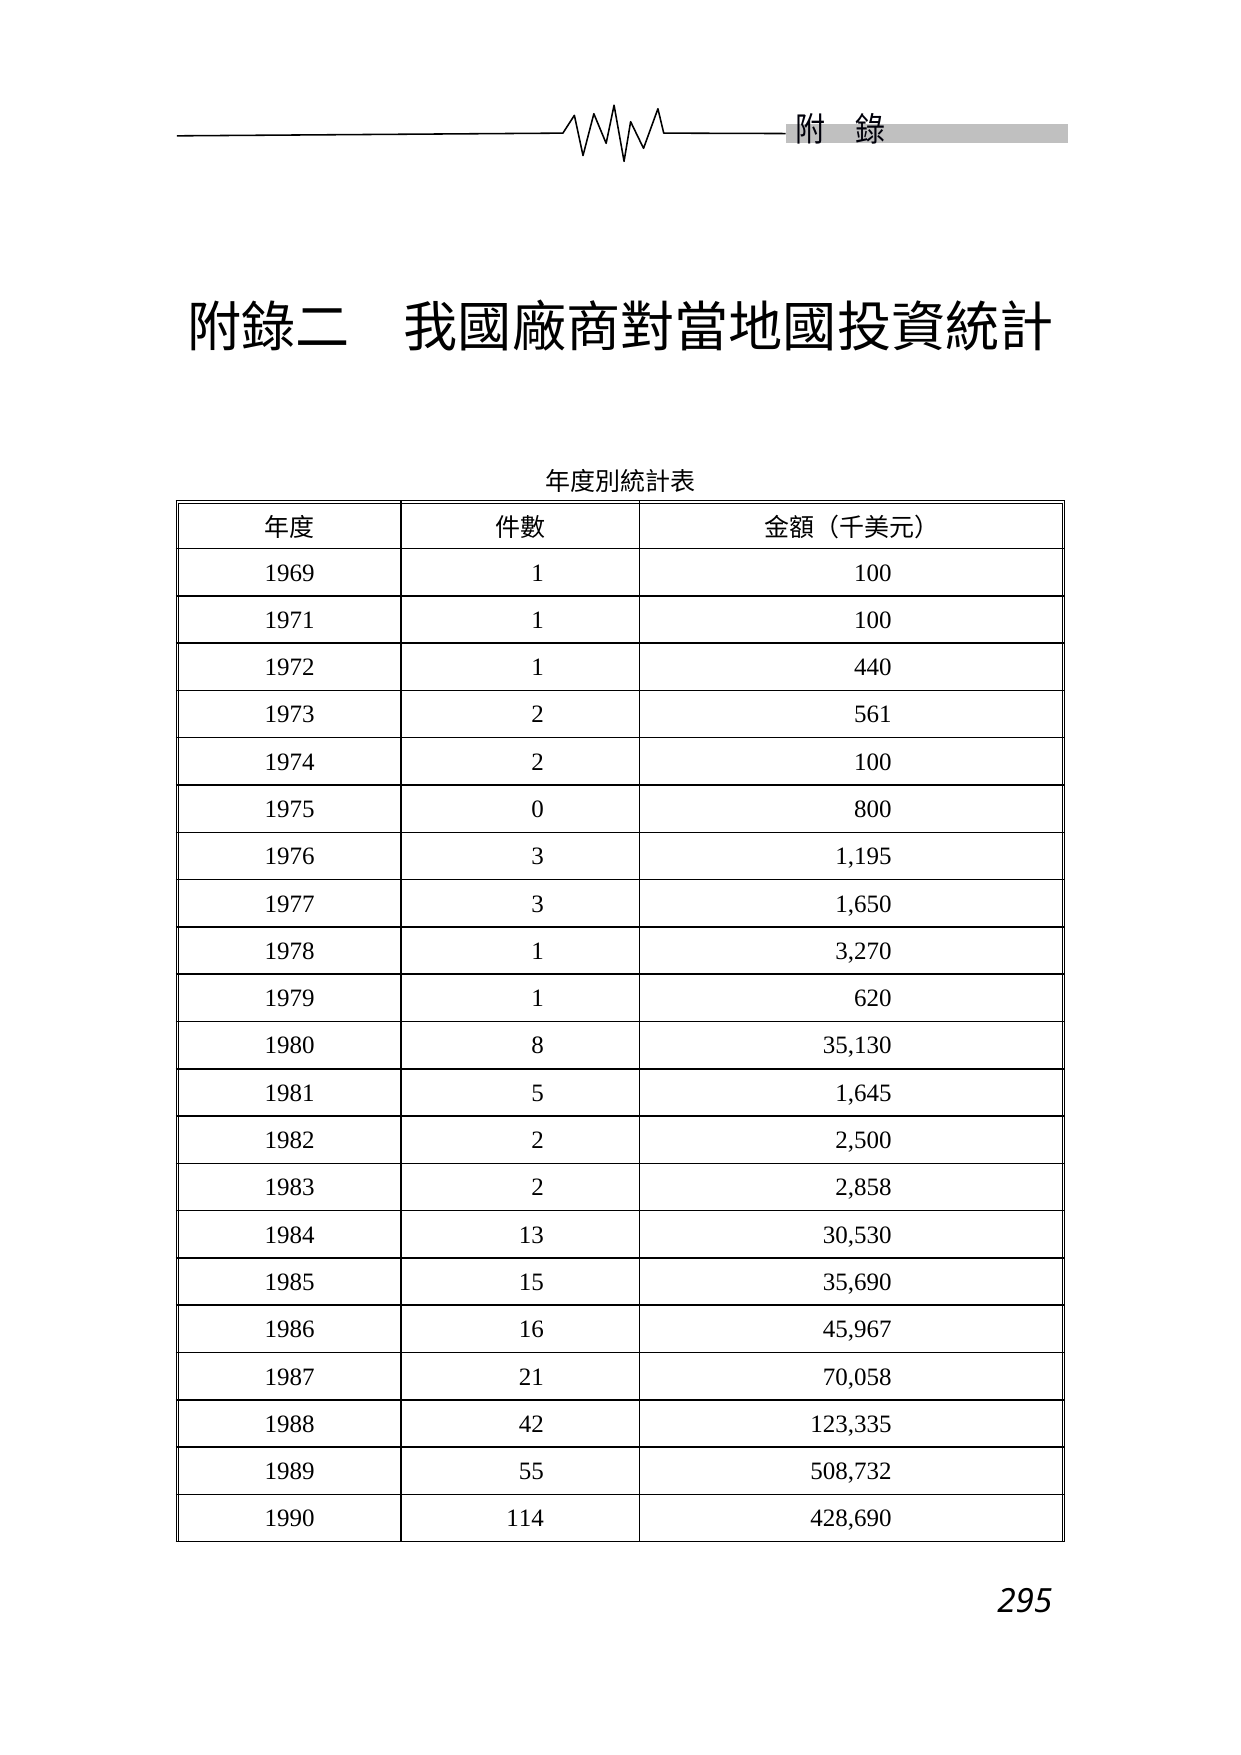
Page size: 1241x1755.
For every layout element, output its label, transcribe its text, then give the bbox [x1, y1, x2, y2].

table_cell 1 [402, 549, 639, 595]
table_cell 1 [402, 928, 639, 973]
table_header 件數 [402, 504, 639, 548]
table_cell 100 [640, 597, 1062, 642]
table_cell 508,732 [640, 1448, 1062, 1493]
table_cell 3,270 [640, 928, 1062, 973]
table_cell 1990 [179, 1495, 400, 1541]
table_cell 620 [640, 975, 1062, 1021]
table_cell 1984 [179, 1211, 400, 1257]
table_cell 1971 [179, 597, 400, 642]
table_cell 1975 [179, 786, 400, 831]
table_cell 1987 [179, 1353, 400, 1399]
table_cell 100 [640, 549, 1062, 595]
table_cell 3 [402, 833, 639, 879]
table_cell 440 [640, 644, 1062, 689]
table_cell 1 [402, 644, 639, 689]
table_cell 1976 [179, 833, 400, 879]
table_cell 1988 [179, 1401, 400, 1446]
text 附錄二 我國廠商對當地國投資統計 [177, 250, 1063, 375]
table_cell 42 [402, 1401, 639, 1446]
table_cell 2,500 [640, 1117, 1062, 1162]
table_cell 1,650 [640, 880, 1062, 926]
table_cell 55 [402, 1448, 639, 1493]
table_cell 13 [402, 1211, 639, 1257]
table_cell 45,967 [640, 1306, 1062, 1352]
table_cell 1980 [179, 1022, 400, 1068]
table_cell 30,530 [640, 1211, 1062, 1257]
table_cell 1,195 [640, 833, 1062, 879]
table_cell 1983 [179, 1164, 400, 1210]
text 年度別統計表 [177, 438, 1063, 500]
table_cell 1981 [179, 1070, 400, 1115]
table_cell 800 [640, 786, 1062, 831]
table_cell 5 [402, 1070, 639, 1115]
table_header 年度 [179, 504, 400, 548]
table_cell 1969 [179, 549, 400, 595]
table_cell 1974 [179, 738, 400, 784]
table_cell 1972 [179, 644, 400, 689]
table_cell 8 [402, 1022, 639, 1068]
table_cell 2,858 [640, 1164, 1062, 1210]
table_cell 2 [402, 738, 639, 784]
table_cell 100 [640, 738, 1062, 784]
table_cell 1973 [179, 691, 400, 737]
table_cell 35,690 [640, 1259, 1062, 1304]
table_cell 1 [402, 975, 639, 1021]
table_cell 2 [402, 1164, 639, 1210]
table_cell 2 [402, 1117, 639, 1162]
table_cell 3 [402, 880, 639, 926]
table_cell 1986 [179, 1306, 400, 1352]
table_cell 2 [402, 691, 639, 737]
table_cell 428,690 [640, 1495, 1062, 1541]
table_cell 35,130 [640, 1022, 1062, 1068]
table_cell 1985 [179, 1259, 400, 1304]
table_cell 70,058 [640, 1353, 1062, 1399]
table_header 金額（千美元） [640, 504, 1062, 548]
table_cell 16 [402, 1306, 639, 1352]
table_cell 1 [402, 597, 639, 642]
table_cell 1979 [179, 975, 400, 1021]
table_cell 1,645 [640, 1070, 1062, 1115]
table_cell 15 [402, 1259, 639, 1304]
table_cell 1978 [179, 928, 400, 973]
table_cell 21 [402, 1353, 639, 1399]
table_cell 0 [402, 786, 639, 831]
table_cell 1982 [179, 1117, 400, 1162]
table_cell 1977 [179, 880, 400, 926]
table_cell 114 [402, 1495, 639, 1541]
table_cell 1989 [179, 1448, 400, 1493]
table_cell 123,335 [640, 1401, 1062, 1446]
table_cell 561 [640, 691, 1062, 737]
